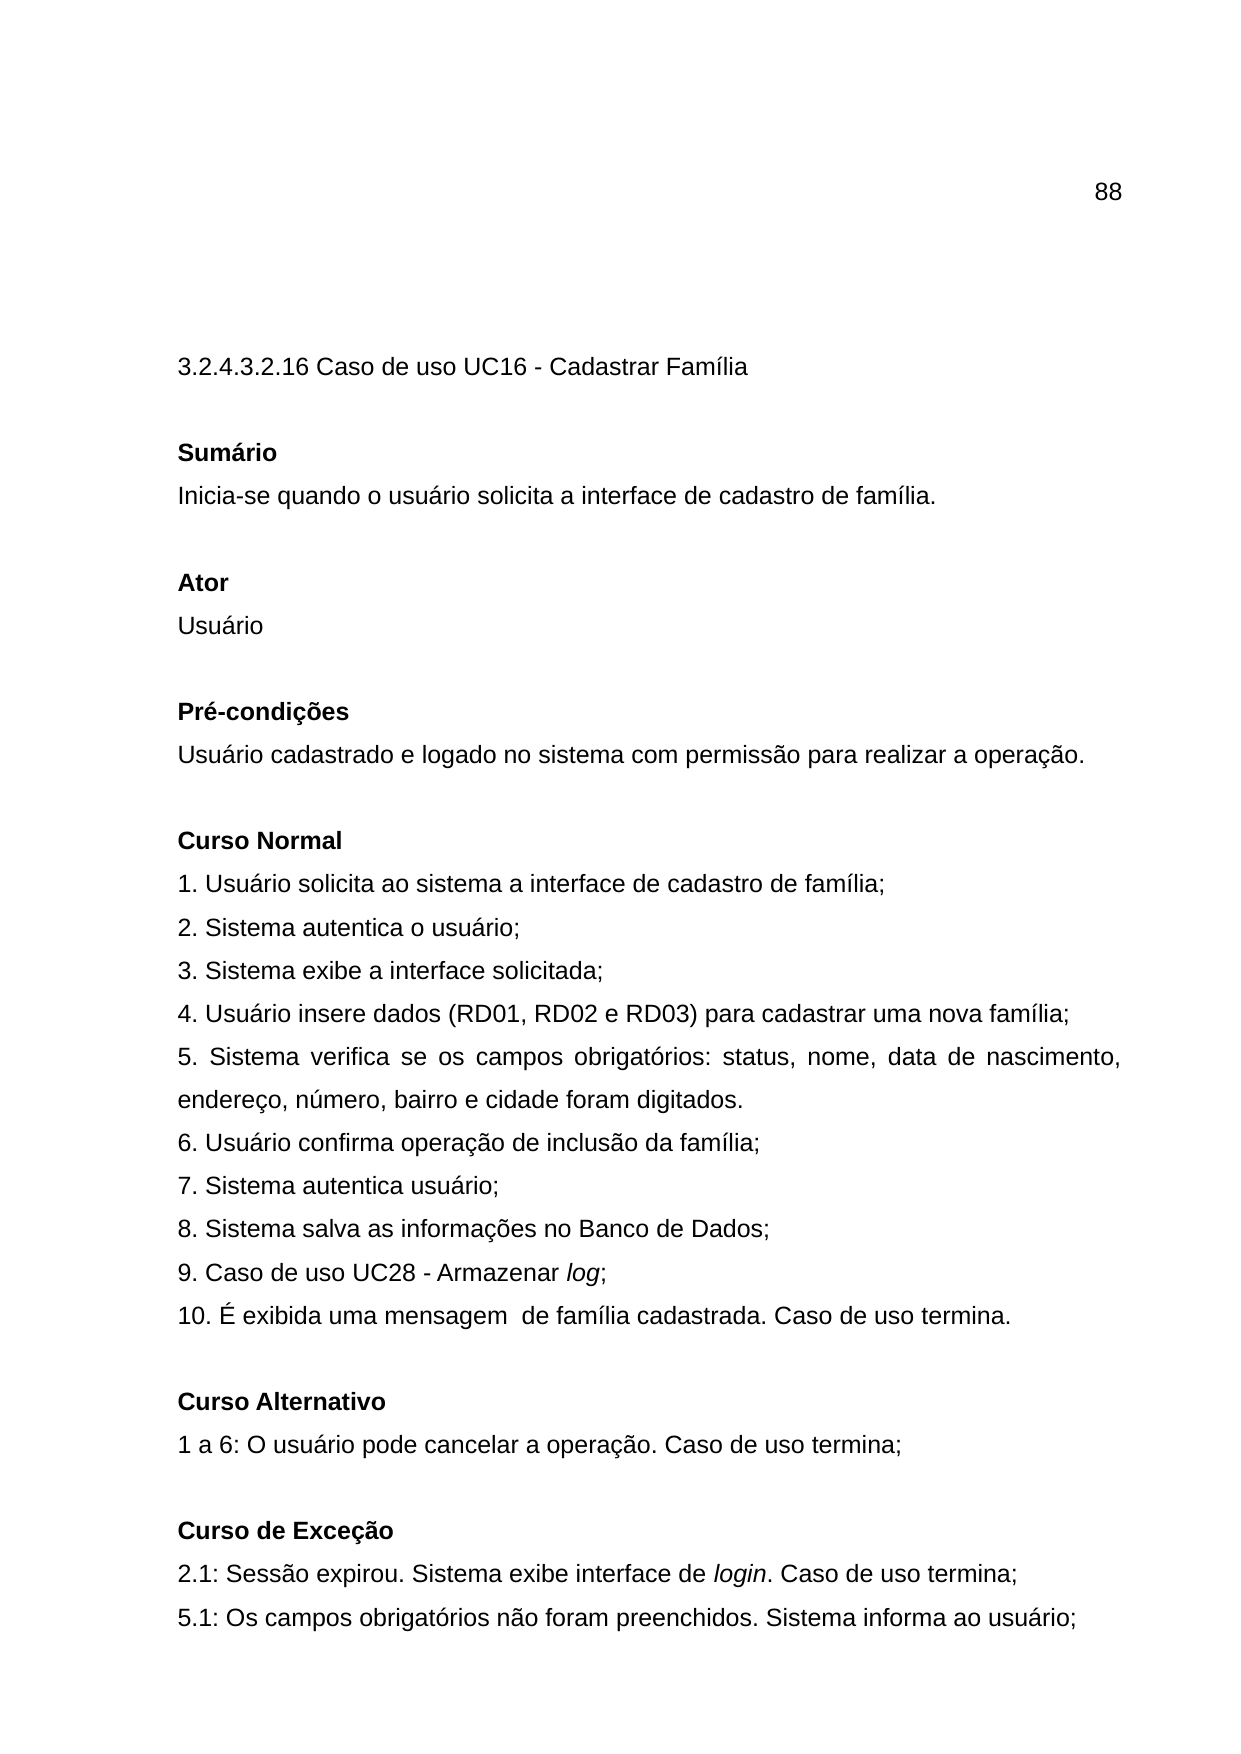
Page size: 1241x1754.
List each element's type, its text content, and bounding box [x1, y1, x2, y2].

text Inicia-se quando o usuário solicita a interface de cadastro de família. [177, 481, 1122, 510]
text 9. Caso de uso UC28 - Armazenar log; [177, 1258, 1122, 1286]
text 8. Sistema salva as informações no Banco de Dados; [177, 1214, 1122, 1243]
text Curso Alternativo [177, 1387, 1122, 1416]
text Curso Normal [177, 826, 1122, 855]
text 5.1: Os campos obrigatórios não foram preenchidos. Sistema informa ao usuário; [177, 1603, 1122, 1631]
text 10. É exibida uma mensagem de família cadastrada. Caso de uso termina. [177, 1301, 1122, 1329]
text 7. Sistema autentica usuário; [177, 1171, 1122, 1200]
text Pré-condições [177, 697, 1122, 726]
text 1. Usuário solicita ao sistema a interface de cadastro de família; [177, 869, 1122, 898]
text Curso de Exceção [177, 1516, 1122, 1545]
text 2.1: Sessão expirou. Sistema exibe interface de login. Caso de uso termina; [177, 1559, 1122, 1588]
text 4. Usuário insere dados (RD01, RD02 e RD03) para cadastrar uma nova família; [177, 999, 1122, 1028]
text Usuário cadastrado e logado no sistema com permissão para realizar a operação. [177, 740, 1122, 769]
text Usuário [177, 611, 1122, 639]
text 3.2.4.3.2.16 Caso de uso UC16 - Cadastrar Família [177, 352, 1122, 381]
text Sumário [177, 438, 1122, 467]
text 1 a 6: O usuário pode cancelar a operação. Caso de uso termina; [177, 1430, 1122, 1459]
text 6. Usuário confirma operação de inclusão da família; [177, 1128, 1122, 1157]
text 3. Sistema exibe a interface solicitada; [177, 956, 1122, 984]
text 5. Sistema verifica se os campos obrigatórios: status, nome, data de nascimento, endereço, número, bairro e cidade foram digitados. [177, 1042, 1122, 1114]
text 2. Sistema autentica o usuário; [177, 913, 1122, 941]
text Ator [177, 568, 1122, 596]
